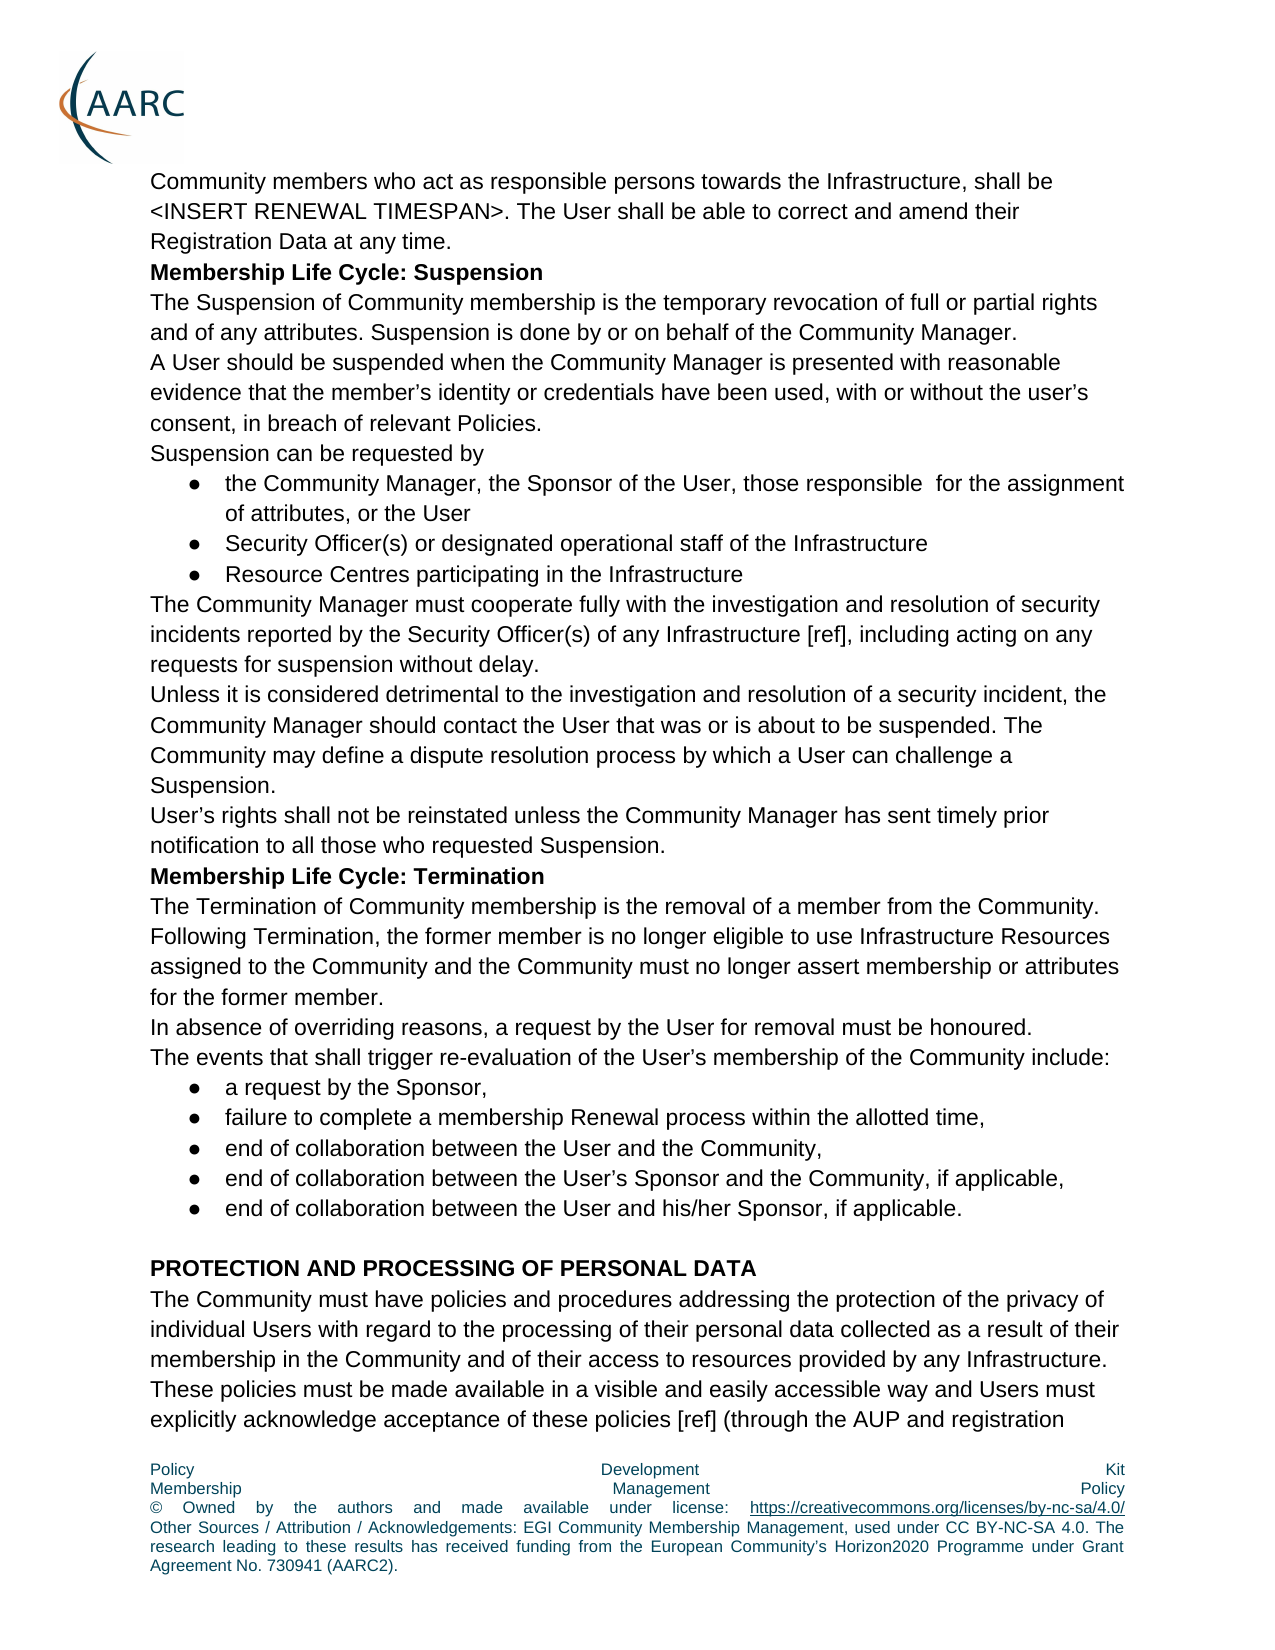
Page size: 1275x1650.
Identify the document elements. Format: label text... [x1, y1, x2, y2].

list Security Officer(s) or designated operational staff of the Infrastructure [187, 530, 1125, 557]
picture [976, 1522, 985, 1533]
list Resource Centres participating in the Infrastructure [187, 561, 1125, 587]
picture [150, 1501, 162, 1513]
picture [937, 1541, 943, 1552]
text Community members who act as responsible persons towards the Infrastructure, shall be <INSERT RENEWAL TIMESPAN>. The User shall be able to correct and amend their Registration Data at any time. [150, 150, 1125, 255]
list end of collaboration between the User and his/her Sponsor, if applicable. [187, 1195, 1125, 1221]
list the Community Manager, the Sponsor of the User, those responsible for the assignment of attributes, or the User [187, 470, 1125, 527]
picture [951, 1504, 957, 1514]
picture [355, 1560, 362, 1571]
picture [601, 1464, 607, 1475]
text The Community must have policies and procedures addressing the protection of the privacy of individual Users with regard to the processing of their personal data collected as a result of their membership in the Community and of their access to resources provided by any Infrastructure. These policies must be made available in a visible and easily accessible way and Users must explicitly acknowledge acceptance of these policies [ref] (through the AUP and registration [150, 1286, 1125, 1433]
list end of collaboration between the User’s Sponsor and the Community, if applicable, [187, 1165, 1125, 1191]
picture [1042, 1543, 1048, 1552]
text PROTECTION AND PROCESSING OF PERSONAL DATA [150, 1255, 1125, 1282]
text Membership Life Cycle: Suspension [150, 258, 1125, 285]
picture [1064, 1524, 1070, 1533]
picture [719, 1521, 725, 1533]
list failure to complete a membership Renewal process within the allotted time, [187, 1104, 1125, 1131]
picture [914, 1504, 920, 1513]
text The Suspension of Community membership is the temporary revocation of full or partial rights and of any attributes. Suspension is done by or on behalf of the Community Manager. A User should be suspended when the Community Manager is presented with reasonable evidence that the member’s identity or credentials have been used, with or without the user’s consent, in breach of relevant Policies. Suspension can be requested by [150, 289, 1125, 466]
picture [433, 1501, 439, 1513]
text The Community Manager must cooperate fully with the investigation and resolution of security incidents reported by the Security Officer(s) of any Infrastructure [ref], including acting on any requests for suspension without delay. [150, 591, 1125, 678]
picture [461, 1543, 468, 1549]
list end of collaboration between the User and the Community, [187, 1134, 1125, 1161]
text Unless it is considered detrimental to the investigation and resolution of a security incident, the Community Manager should contact the User that was or is about to be suspended. The Community may define a dispute resolution process by which a User can challenge a Suspension. User’s rights shall not be reinstated unless the Community Manager has sent timely prior notification to all those who requested Suspension. [150, 681, 1125, 859]
picture [629, 1501, 635, 1513]
text Membership Life Cycle: Termination [150, 863, 1125, 889]
picture [303, 1561, 309, 1568]
picture [964, 1543, 970, 1555]
picture [167, 93, 184, 114]
picture [907, 1524, 913, 1533]
picture [913, 1540, 918, 1549]
picture [246, 1540, 252, 1552]
picture [412, 1540, 418, 1552]
picture [59, 51, 184, 164]
picture [751, 1501, 757, 1513]
picture [287, 1522, 292, 1531]
list a request by the Sponsor, [187, 1074, 1125, 1101]
text The Termination of Community membership is the removal of a member from the Community. Following Termination, the former member is no longer eligible to use Infrastructure Resources assigned to the Community and the Community must no longer assert membership or attributes for the former member. In absence of overriding reasons, a request by the User for removal must be honoured. The events that shall trigger re-evaluation of the User’s membership of the Community include: [150, 893, 1125, 1070]
picture [759, 1502, 764, 1511]
picture [802, 1541, 808, 1550]
